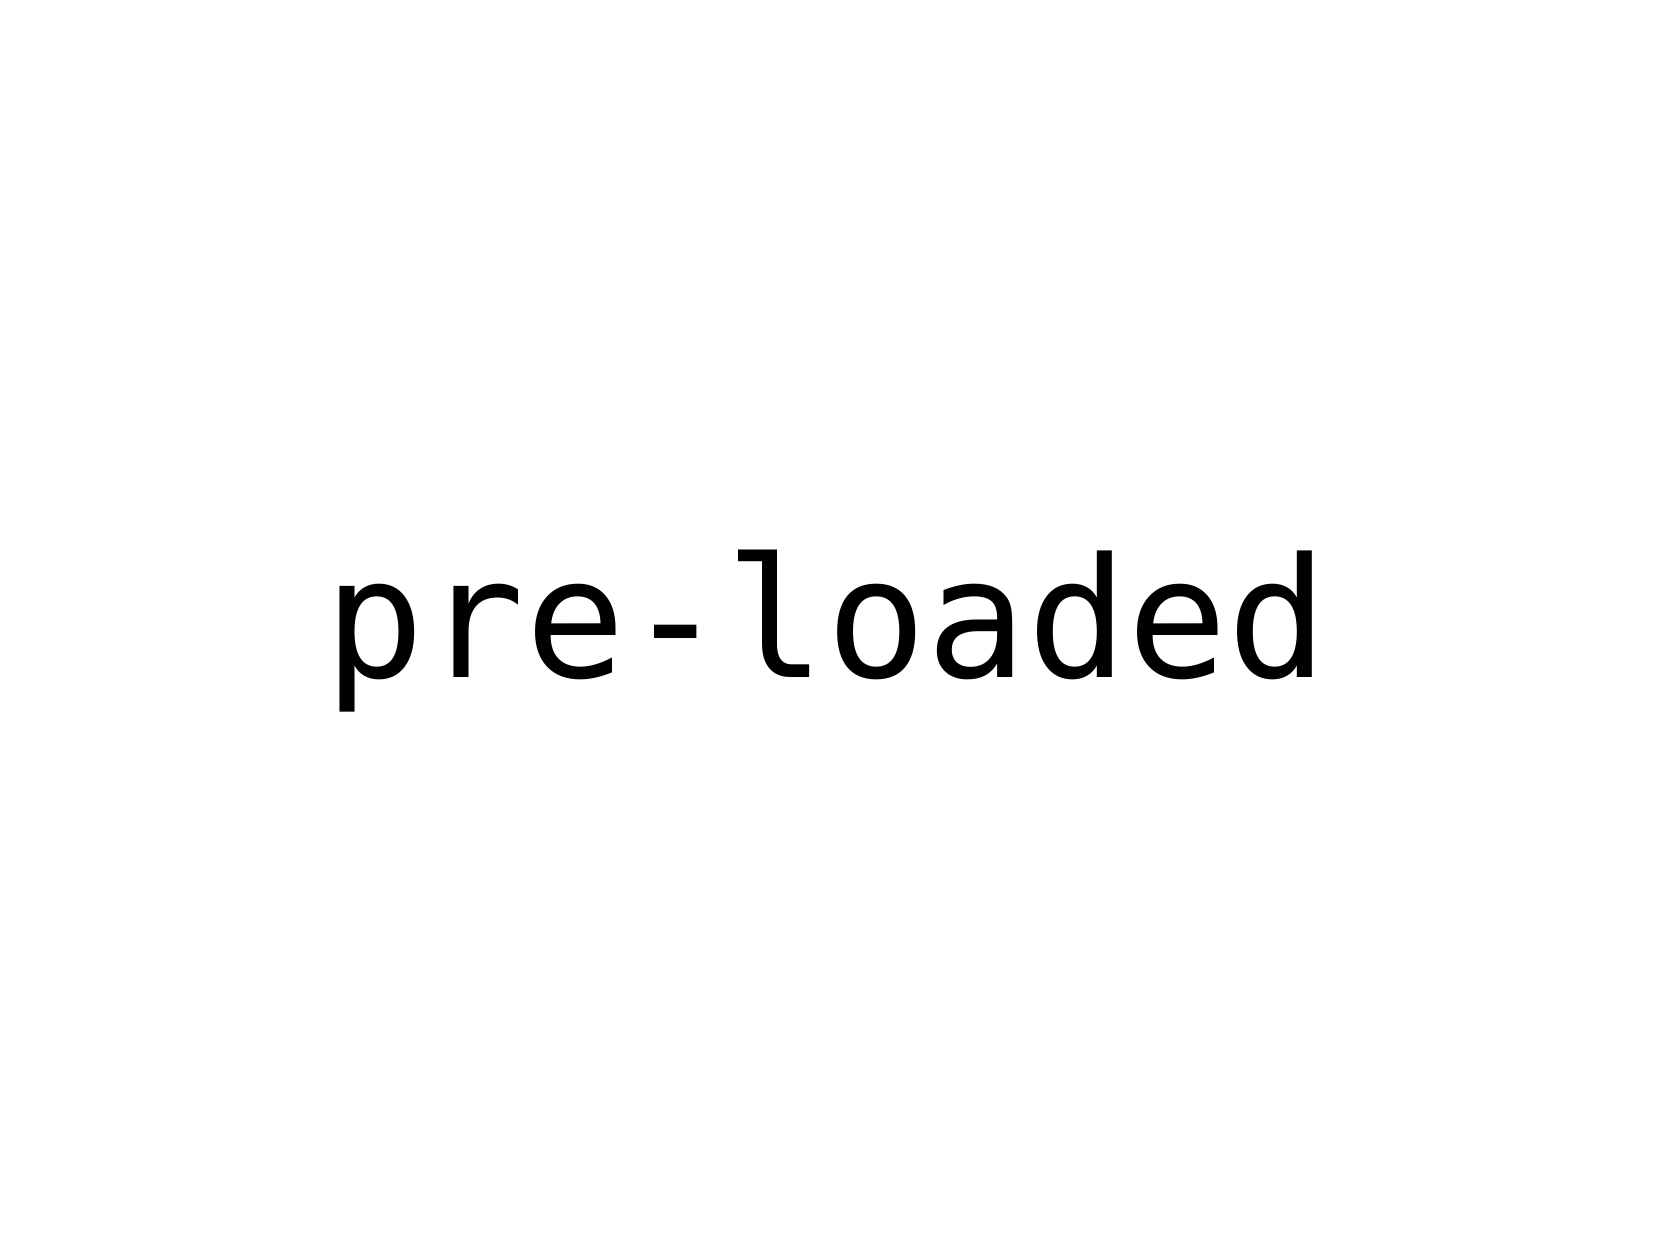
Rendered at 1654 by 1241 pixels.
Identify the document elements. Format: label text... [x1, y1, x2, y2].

title pre-loaded [82, 523, 1571, 718]
